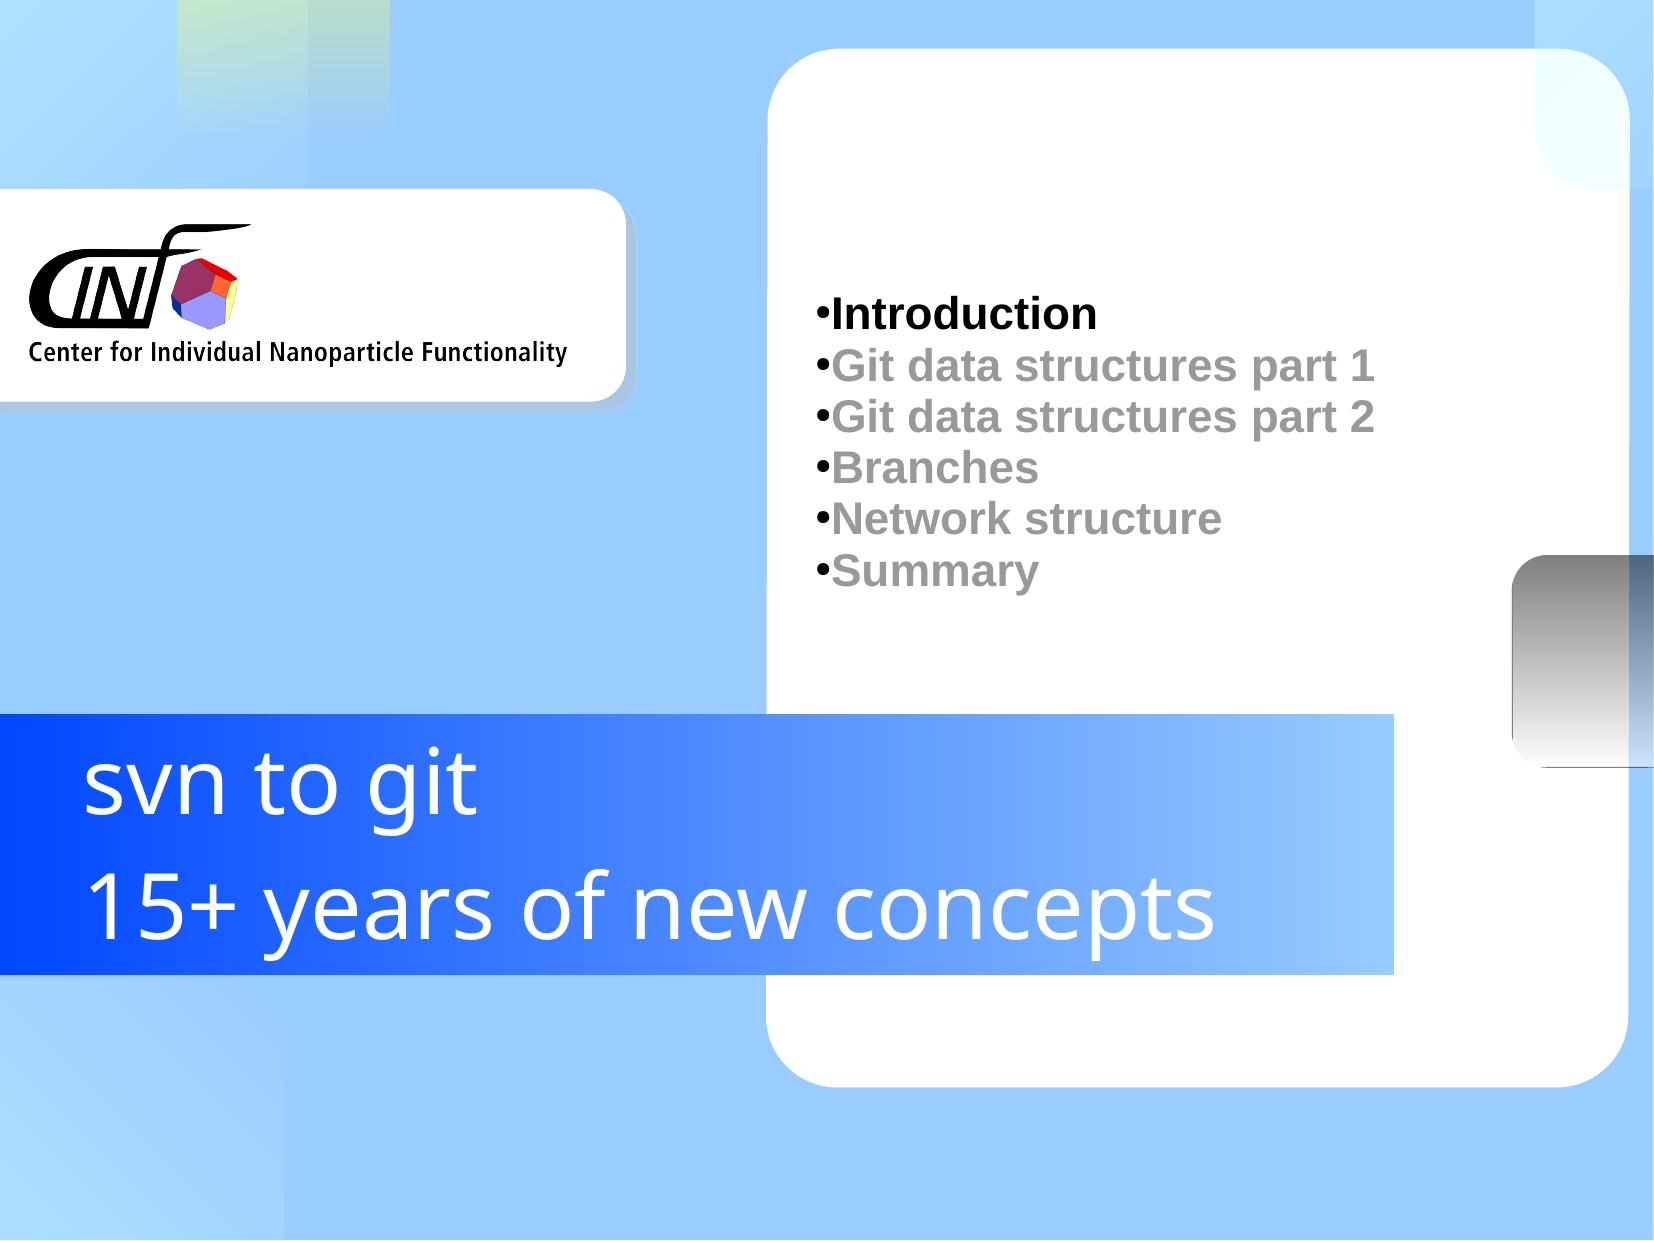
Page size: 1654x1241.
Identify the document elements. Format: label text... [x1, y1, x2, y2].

picture [28, 224, 567, 367]
subtitle Introduction Git data structures part 1 Git data structures part 2 Branches Network structure Summary [814, 288, 1571, 596]
title svn to git 15+ years of new concepts [82, 738, 1312, 946]
